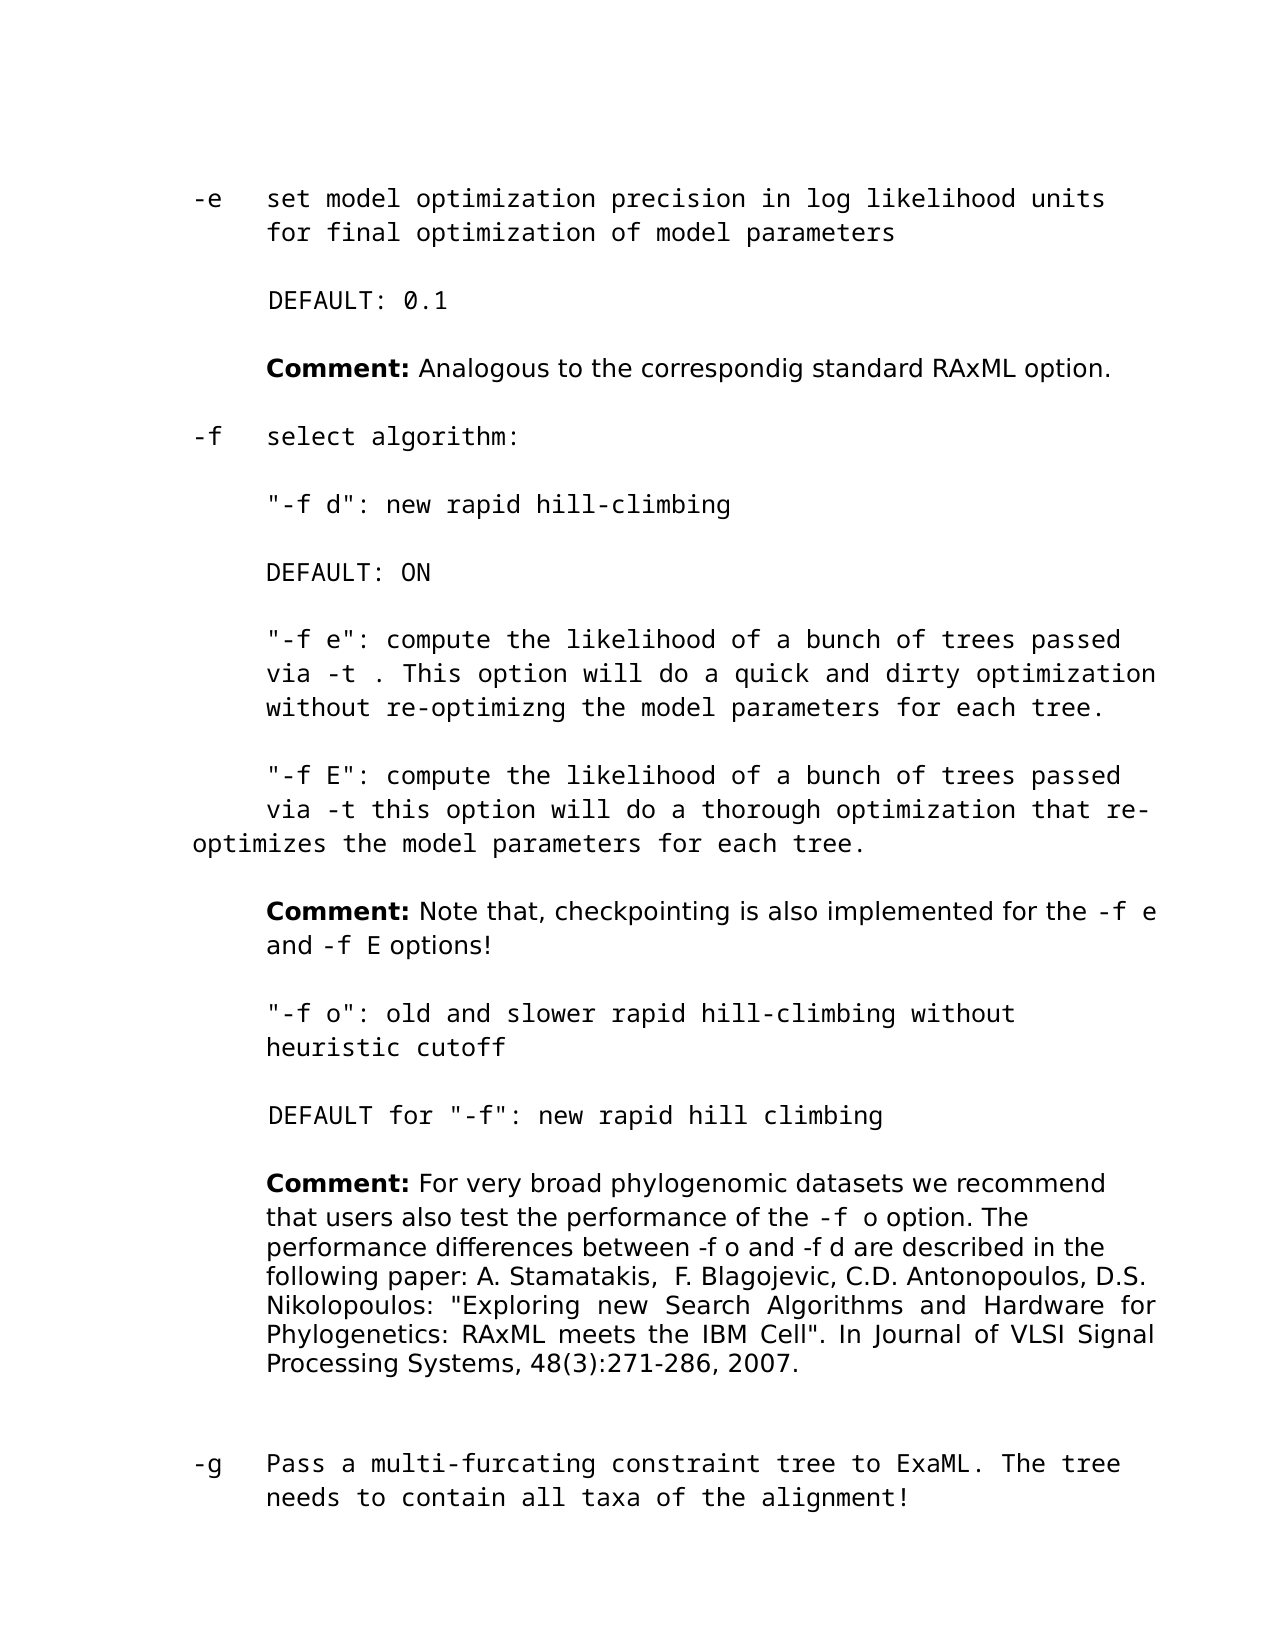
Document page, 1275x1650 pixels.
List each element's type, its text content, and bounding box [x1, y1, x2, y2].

text DEFAULT for "-f": new rapid hill climbing [118, 1098, 1157, 1132]
text DEFAULT: 0.1 [118, 283, 1157, 317]
text Comment: Note that, checkpointing is also implemented for the -f e and -f E options! [118, 894, 1157, 962]
text "-f e": compute the likelihood of a bunch of trees passed via -t . This option will do a quick and dirty optimization without re-optimizng the model parameters for each tree. [118, 622, 1157, 724]
text "-f d": new rapid hill-climbing [118, 487, 1157, 521]
text -f select algorithm: [118, 419, 1157, 453]
text "-f E": compute the likelihood of a bunch of trees passed via -t this option will do a thorough optimization that re- optimizes the model parameters for each tree. [118, 758, 1157, 860]
text DEFAULT: ON [118, 554, 1157, 588]
text Nikolopoulos: "Exploring new Search Algorithms and Hardware for Phylogenetics: RAxML meets the IBM Cell". In Journal of VLSI Signal Processing Systems, 48(3):271-286, 2007. [266, 1292, 1157, 1378]
text Comment: Analogous to the correspondig standard RAxML option. [118, 351, 1157, 385]
text Comment: For very broad phylogenomic datasets we recommend that users also test the performance of the -f o option. The performance differences between -f o and -f d are described in the following paper: A. Stamatakis, F. Blagojevic, C.D. Antonopoulos, D.S. [118, 1166, 1157, 1292]
text -g Pass a multi-furcating constraint tree to ExaML. The tree needs to contain all taxa of the alignment! [118, 1446, 1157, 1514]
text -e set model optimization precision in log likelihood units for final optimization of model parameters [118, 181, 1157, 249]
text "-f o": old and slower rapid hill-climbing without heuristic cutoff [118, 996, 1157, 1064]
